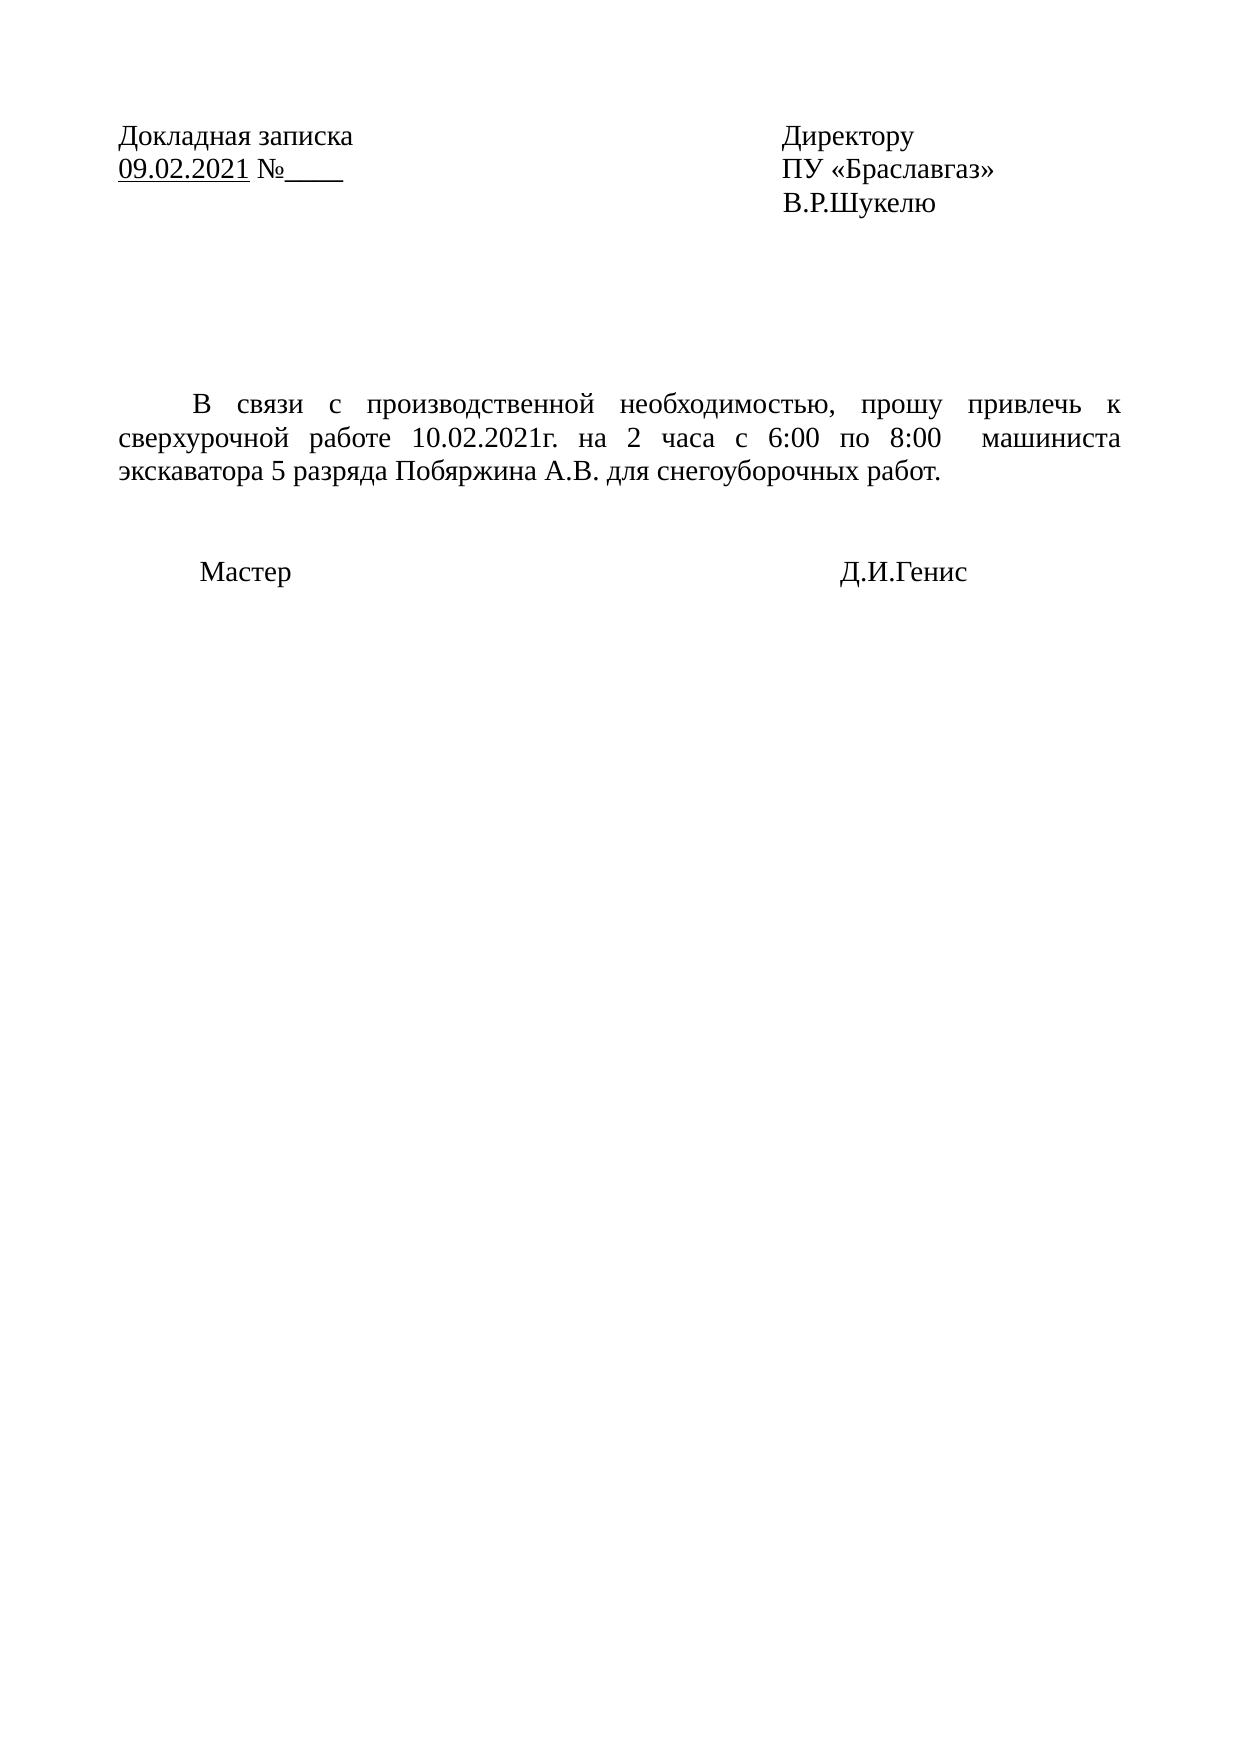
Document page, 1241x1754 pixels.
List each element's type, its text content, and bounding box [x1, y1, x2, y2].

text 09.02.2021 №____ ПУ «Браславгаз» [118, 152, 1122, 185]
text Мастер Д.И.Генис [118, 554, 1122, 588]
text Докладная записка Директору [118, 118, 1122, 152]
text В.Р.Шукелю [783, 185, 1122, 219]
text В связи с производственной необходимостью, прошу привлечь к сверхурочной работе 10.02.2021г. на 2 часа с 6:00 по 8:00 машиниста экскаватора 5 разряда Побяржина А.В. для снегоуборочных работ. [118, 386, 1122, 487]
